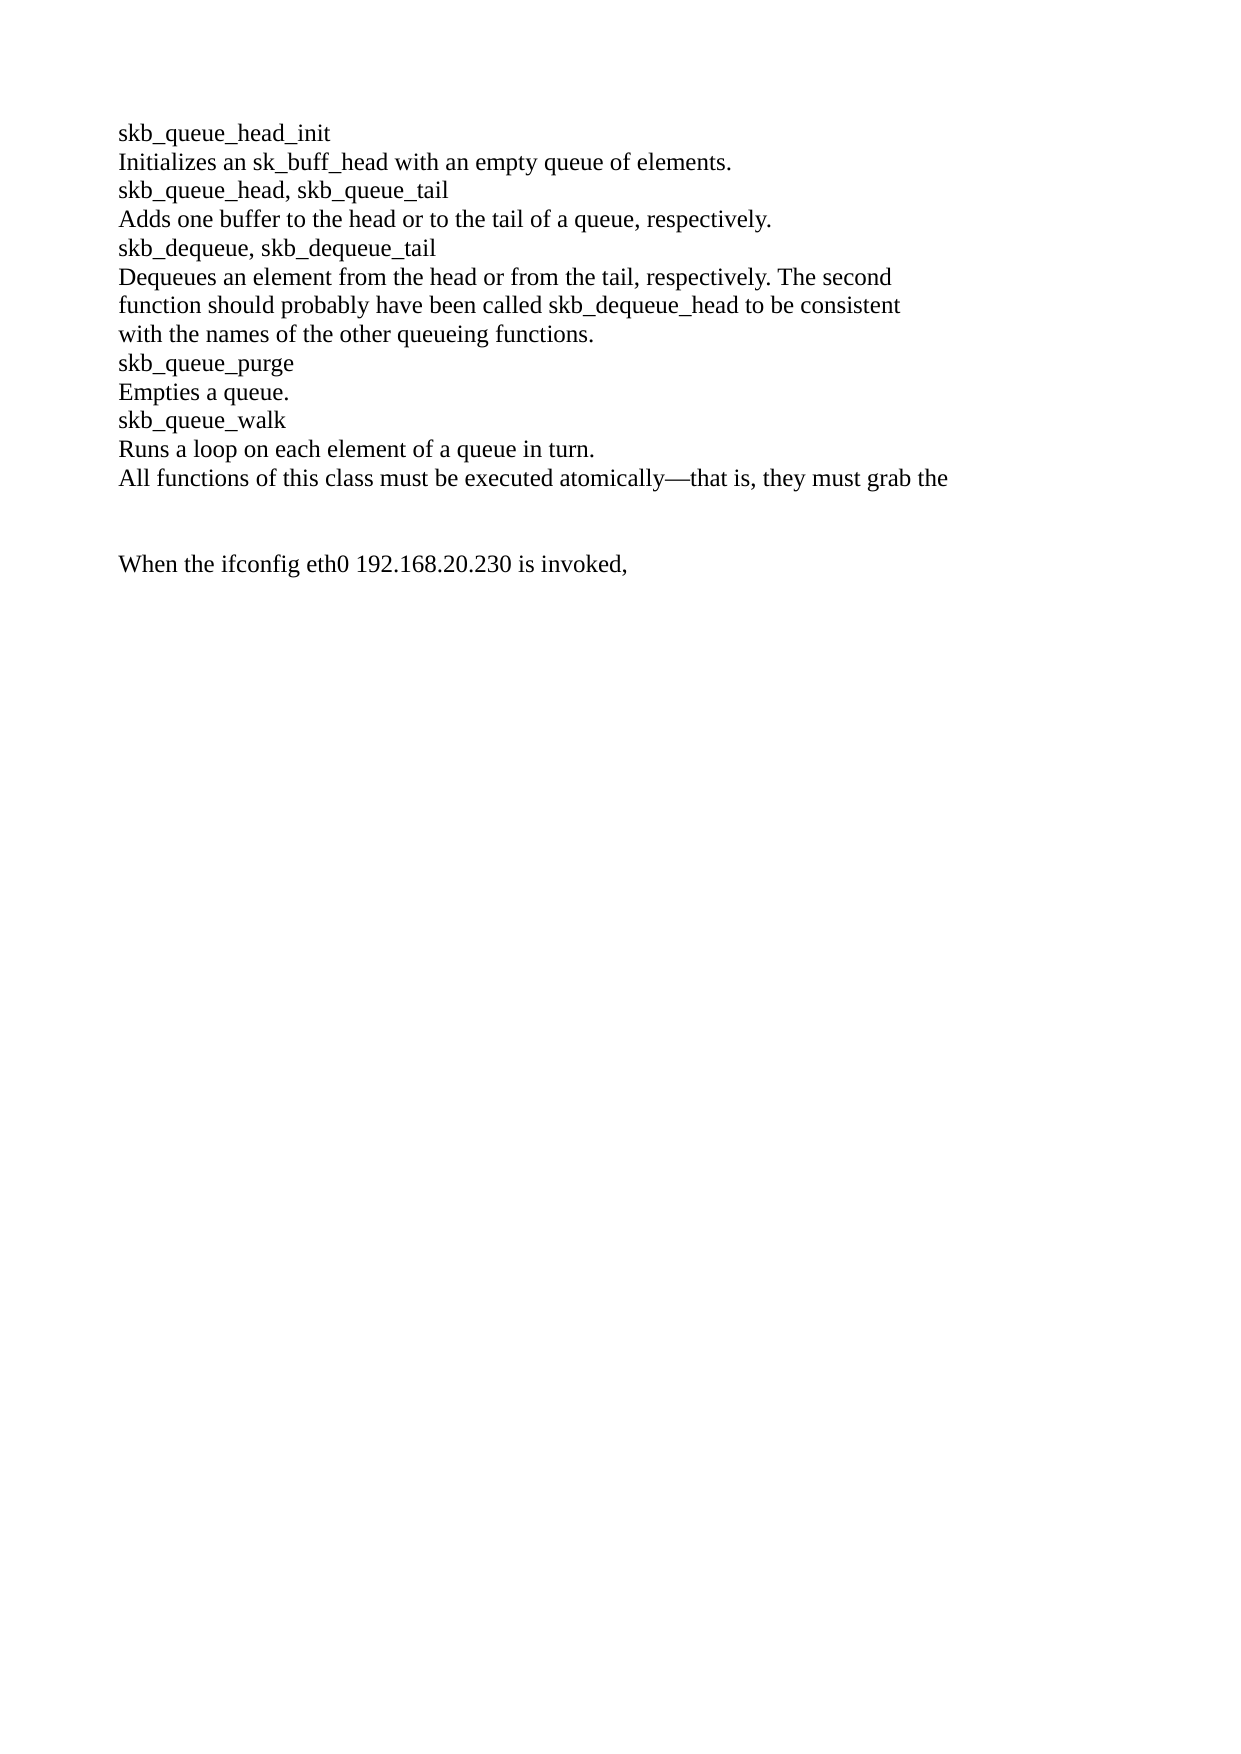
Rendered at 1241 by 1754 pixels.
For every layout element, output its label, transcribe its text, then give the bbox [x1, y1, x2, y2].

text Dequeues an element from the head or from the tail, respectively. The second [118, 262, 1122, 291]
text Adds one buffer to the head or to the tail of a queue, respectively. [118, 204, 1122, 233]
text Runs a loop on each element of a queue in turn. [118, 434, 1122, 463]
text skb_queue_head, skb_queue_tail [118, 176, 1122, 204]
text with the names of the other queueing functions. [118, 319, 1122, 348]
text skb_queue_purge [118, 348, 1122, 377]
text When the ifconfig eth0 192.168.20.230 is invoked, [118, 549, 1122, 578]
text function should probably have been called skb_dequeue_head to be consistent [118, 291, 1122, 319]
text Initializes an sk_buff_head with an empty queue of elements. [118, 147, 1122, 176]
text skb_queue_walk [118, 406, 1122, 434]
text Empties a queue. [118, 377, 1122, 406]
text skb_dequeue, skb_dequeue_tail [118, 233, 1122, 262]
text All functions of this class must be executed atomically—that is, they must grab the [118, 463, 1122, 492]
text skb_queue_head_init [118, 118, 1122, 147]
